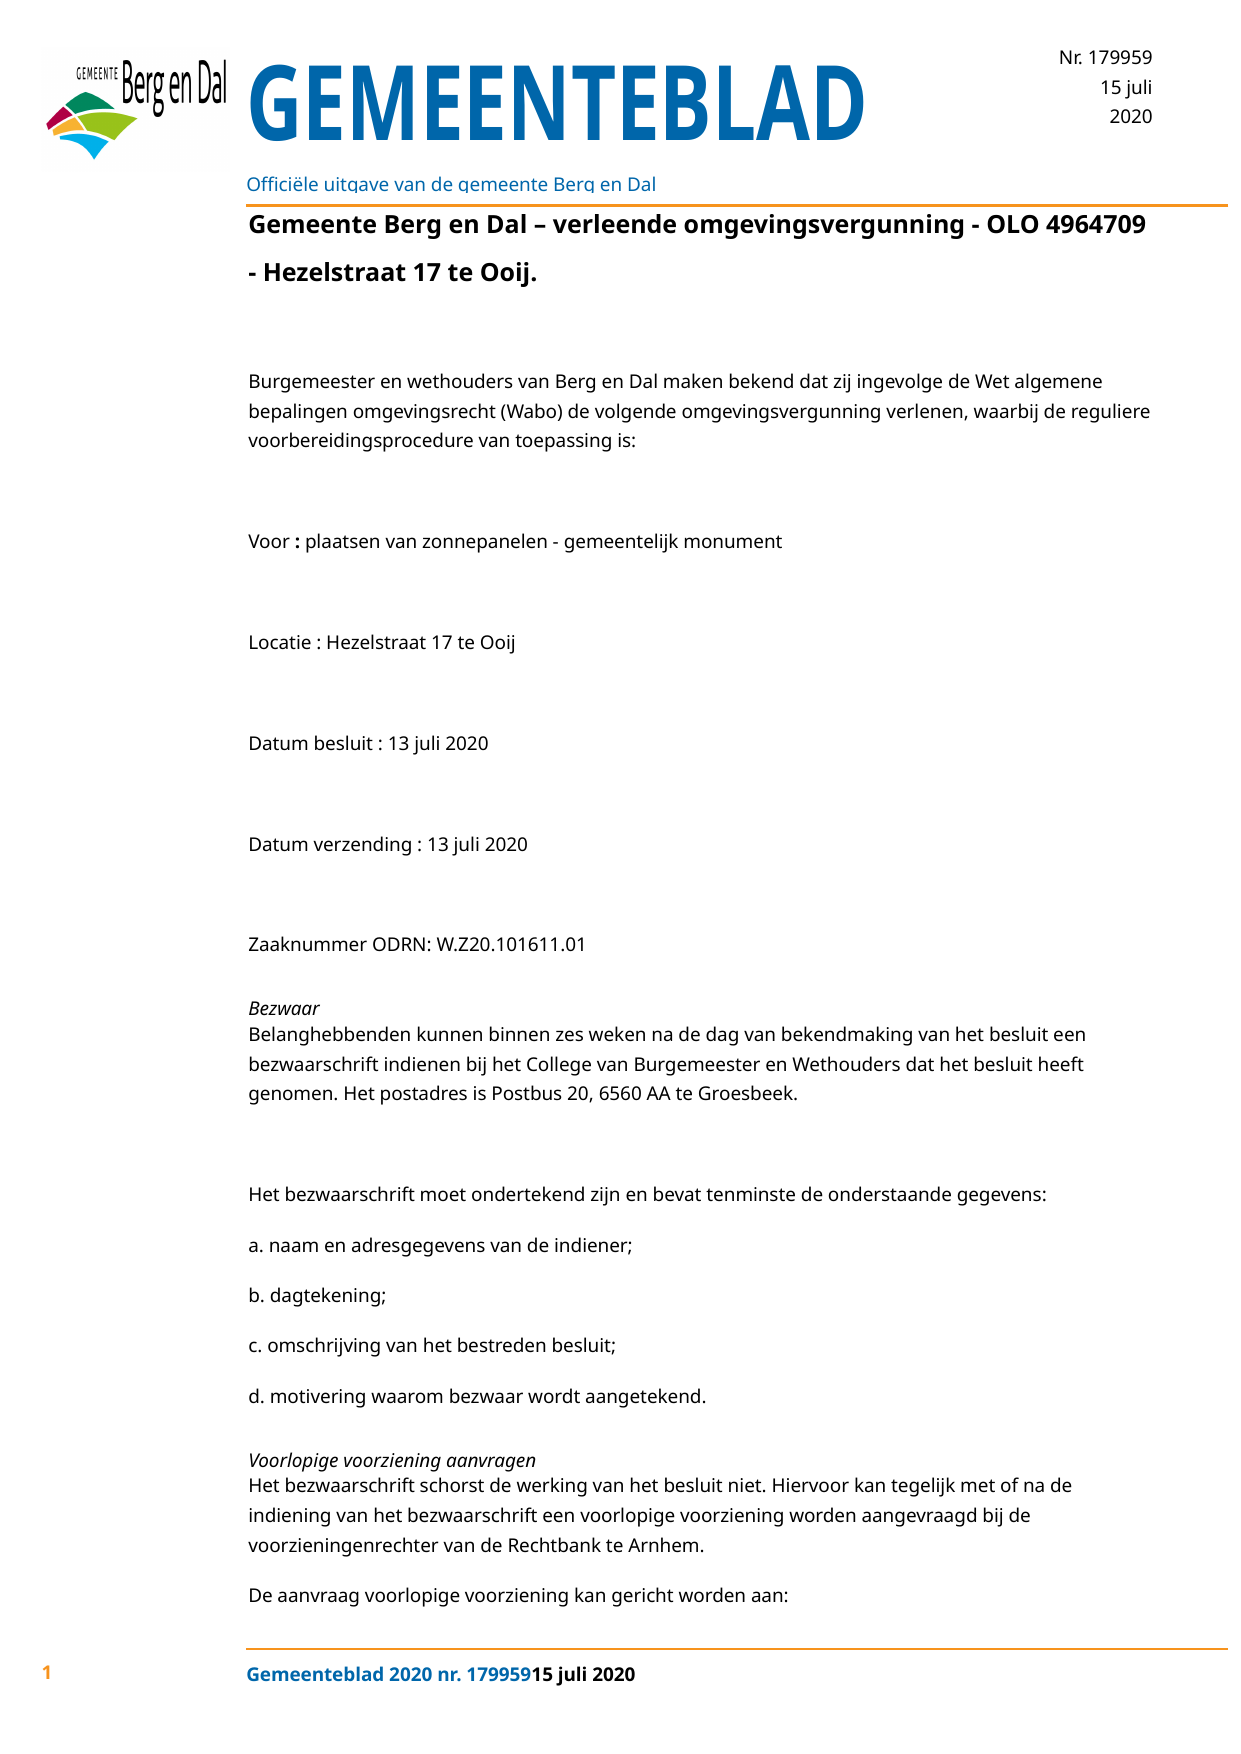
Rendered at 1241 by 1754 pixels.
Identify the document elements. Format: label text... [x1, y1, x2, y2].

text Belanghebbenden kunnen binnen zes weken na de dag van bekendmaking van het besluit een bezwaarschrift indienen bij het College van Burgemeester en Wethouders dat het besluit heeft genomen. Het postadres is Postbus 20, 6560 AA te Groesbeek. [248, 1021, 1152, 1106]
text Burgemeester en wethouders van Berg en Dal maken bekend dat zij ingevolge de Wet algemene bepalingen omgevingsrecht (Wabo) de volgende omgevingsvergunning verlenen, waarbij de reguliere voorbereidingsprocedure van toepassing is: [248, 368, 1152, 453]
text Locatie : Hezelstraat 17 te Ooij [248, 629, 1152, 655]
text Voorlopige voorziening aanvragen [248, 1447, 1152, 1473]
text Het bezwaarschrift moet ondertekend zijn en bevat tenminste de onderstaande gegevens: [248, 1181, 1152, 1207]
text Gemeente Berg en Dal – verleende omgevingsvergunning - OLO 4964709 - Hezelstraat 17 te Ooij. [248, 207, 1152, 288]
text Voor : plaatsen van zonnepanelen - gemeentelijk monument [248, 528, 1152, 554]
text b. dagtekening; [248, 1282, 1152, 1308]
text c. omschrijving van het bestreden besluit; [248, 1333, 1152, 1358]
text Bezwaar [248, 996, 1152, 1021]
text Zaaknummer ODRN: W.Z20.101611.01 [248, 932, 1152, 957]
picture [41, 47, 231, 172]
text a. naam en adresgegevens van de indiener; [248, 1232, 1152, 1257]
text Datum verzending : 13 juli 2020 [248, 831, 1152, 857]
text De aanvraag voorlopige voorziening kan gericht worden aan: [248, 1582, 1152, 1608]
text Datum besluit : 13 juli 2020 [248, 730, 1152, 756]
text Het bezwaarschrift schorst de werking van het besluit niet. Hiervoor kan tegelijk met of na de indiening van het bezwaarschrift een voorlopige voorziening worden aangevraagd bij de voorzieningenrechter van de Rechtbank te Arnhem. [248, 1473, 1152, 1558]
text d. motivering waarom bezwaar wordt aangetekend. [248, 1383, 1152, 1409]
